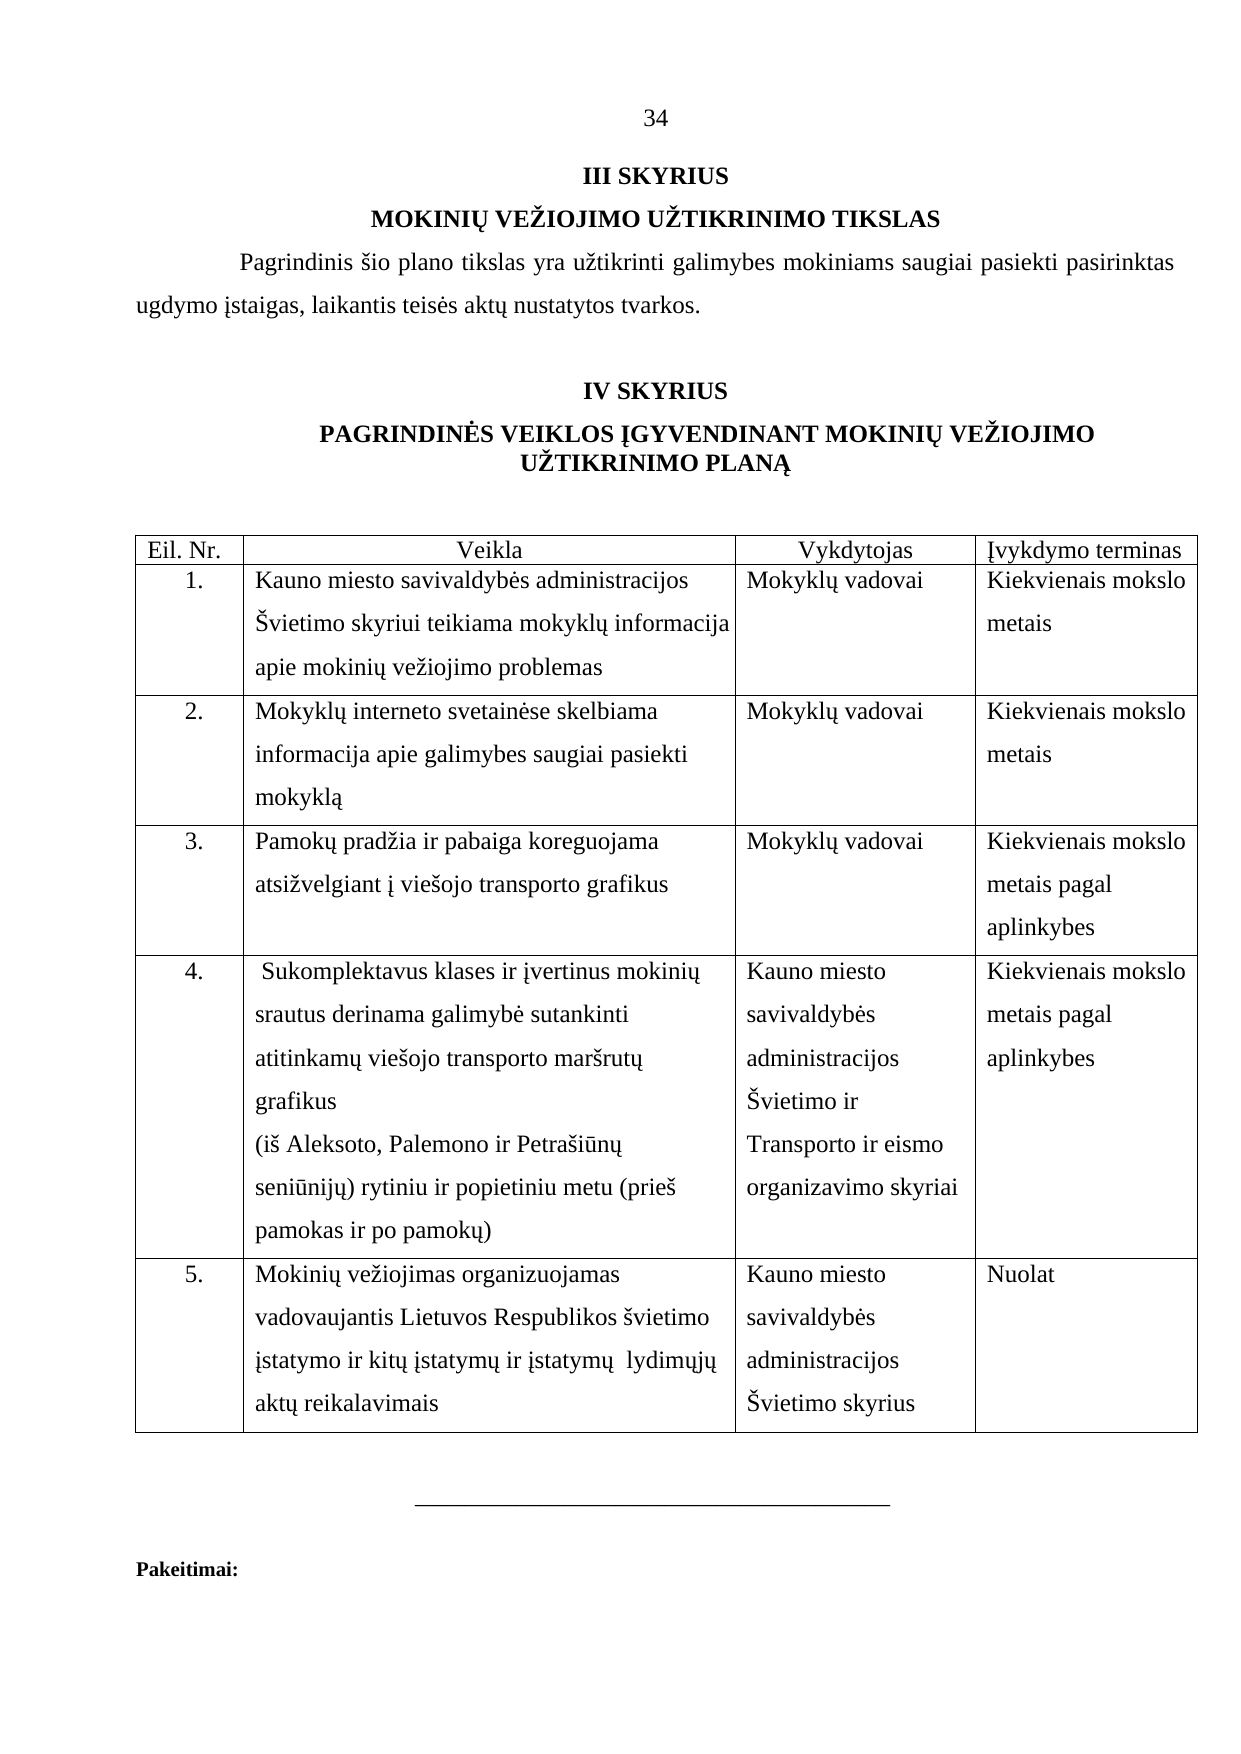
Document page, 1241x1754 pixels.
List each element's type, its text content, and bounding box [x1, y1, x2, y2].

table_cell Mokinių vežiojimas organizuojamas vadovaujantis Lietuvos Respublikos švietimo įstatymo ir kitų įstatymų ir įstatymų lydimųjų aktų reikalavimais [244, 1259, 735, 1432]
table_cell Sukomplektavus klases ir įvertinus mokinių srautus derinama galimybė sutankinti atitinkamų viešojo transporto maršrutų grafikus (iš Aleksoto, Palemono ir Petrašiūnų seniūnijų) rytiniu ir popietiniu metu (prieš pamokas ir po pamokų) [244, 956, 735, 1258]
table_cell Kauno miesto savivaldybės administracijos Švietimo skyriui teikiama mokyklų informacija apie mokinių vežiojimo problemas [244, 565, 735, 695]
table_cell Kauno miesto savivaldybės administracijos Švietimo ir Transporto ir eismo organizavimo skyriai [736, 956, 975, 1258]
table_cell 3. [136, 826, 243, 955]
table_cell Kauno miesto savivaldybės administracijos Švietimo skyrius [736, 1259, 975, 1432]
table_cell Kiekvienais mokslo metais [976, 696, 1197, 825]
table_cell 5. [136, 1259, 243, 1432]
table_cell Nuolat [976, 1259, 1197, 1432]
table_cell Kiekvienais mokslo metais pagal aplinkybes [976, 956, 1197, 1258]
table_header Įvykdymo terminas [976, 536, 1197, 564]
table_cell Kiekvienais mokslo metais [976, 565, 1197, 695]
text Pakeitimai: [136, 1557, 1175, 1581]
text ______________________________________ [136, 1481, 1175, 1509]
table_cell Mokyklų interneto svetainėse skelbiama informacija apie galimybes saugiai pasiekti mokyklą [244, 696, 735, 825]
text PAGRINDINĖS VEIKLOS ĮGYVENDINANT MOKINIŲ VEŽIOJIMO UŽTIKRINIMO PLANĄ [136, 419, 1175, 477]
table_cell Kiekvienais mokslo metais pagal aplinkybes [976, 826, 1197, 955]
text IV SKYRIUS [136, 376, 1175, 405]
table_cell Pamokų pradžia ir pabaiga koreguojama atsižvelgiant į viešojo transporto grafikus [244, 826, 735, 955]
table_cell 2. [136, 696, 243, 825]
text MOKINIŲ VEŽIOJIMO UŽTIKRINIMO TIKSLAS [136, 204, 1175, 233]
table_cell Mokyklų vadovai [736, 565, 975, 695]
table_header Eil. Nr. [136, 536, 243, 564]
table_cell Mokyklų vadovai [736, 826, 975, 955]
table_cell 1. [136, 565, 243, 695]
text Pagrindinis šio plano tikslas yra užtikrinti galimybes mokiniams saugiai pasiekti pasirinktas ugdymo įstaigas, laikantis teisės aktų nustatytos tvarkos. [136, 247, 1175, 319]
table_cell Mokyklų vadovai [736, 696, 975, 825]
table_header Veikla [244, 536, 735, 564]
table_header Vykdytojas [736, 536, 975, 564]
text III SKYRIUS [136, 161, 1175, 189]
table_cell 4. [136, 956, 243, 1258]
